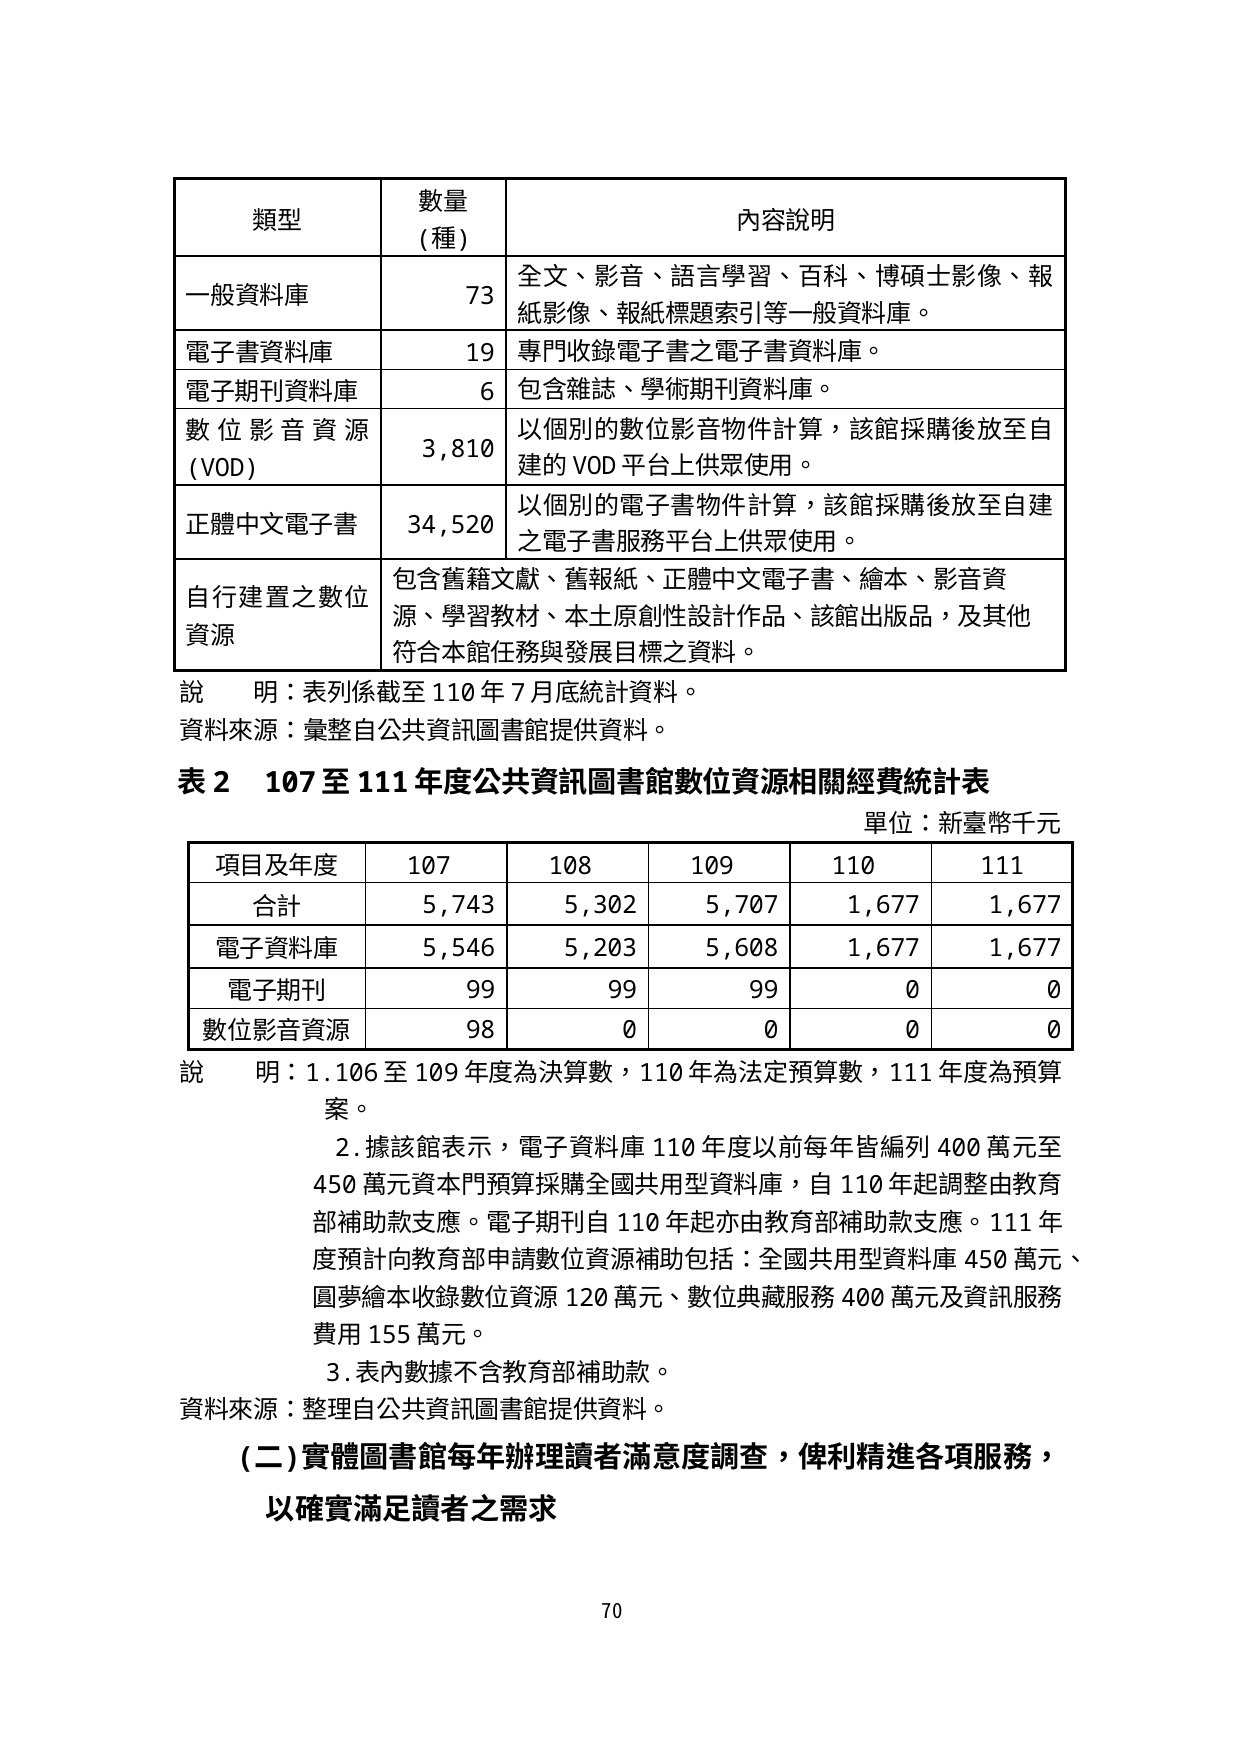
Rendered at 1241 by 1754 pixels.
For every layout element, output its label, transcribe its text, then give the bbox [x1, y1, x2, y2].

table_cell 0 [932, 969, 1071, 1007]
table_cell 合計 [190, 883, 365, 924]
table_cell 3,810 [382, 409, 505, 484]
table_header 107 [366, 844, 506, 882]
table_cell 99 [649, 969, 789, 1007]
table_cell 一般資料庫 [176, 257, 380, 329]
table_cell 1,677 [791, 883, 931, 924]
table_cell 5,203 [508, 926, 648, 967]
text 說 明：表列係截至110年7月底統計資料。 [179, 672, 1063, 709]
text 表2 107至111年度公共資訊圖書館數位資源相關經費統計表 [177, 759, 1062, 801]
table_cell 99 [366, 969, 506, 1007]
table_cell 包含舊籍文獻、舊報紙、正體中文電子書、繪本、影音資源、學習教材、本土原創性設計作品、該館出版品，及其他符合本館任務與發展目標之資料。 [382, 560, 1064, 668]
table_cell 自行建置之數位資源 [176, 560, 380, 668]
table_header 內容說明 [507, 180, 1064, 255]
table_header 項目及年度 [190, 844, 365, 882]
table_cell 98 [366, 1009, 506, 1048]
table_header 數量(種) [382, 180, 505, 255]
table_cell 正體中文電子書 [176, 486, 380, 558]
table_cell 電子書資料庫 [176, 331, 380, 368]
table_cell 專門收錄電子書之電子書資料庫。 [507, 331, 1064, 368]
table_cell 5,743 [366, 883, 506, 924]
text 單位：新臺幣千元 [177, 801, 1062, 841]
text 說 明：1.106至109年度為決算數，110年為法定預算數，111年度為預算案。 [179, 1051, 1063, 1126]
table_cell 數位影音資源 [190, 1009, 365, 1048]
table_cell 5,302 [508, 883, 648, 924]
table_cell 6 [382, 370, 505, 407]
table_cell 電子資料庫 [190, 926, 365, 967]
text 資料來源：整理自公共資訊圖書館提供資料。 [179, 1388, 1063, 1426]
table_cell 全文、影音、語言學習、百科、博碩士影像、報紙影像、報紙標題索引等一般資料庫。 [507, 257, 1064, 329]
table_cell 1,677 [932, 926, 1071, 967]
table_cell 電子期刊資料庫 [176, 370, 380, 407]
table_cell 1,677 [791, 926, 931, 967]
text 3.表內數據不含教育部補助款。 [179, 1351, 1063, 1388]
table_cell 19 [382, 331, 505, 368]
table_cell 0 [791, 1009, 931, 1048]
text 資料來源：彙整自公共資訊圖書館提供資料。 [179, 709, 1063, 747]
table_cell 5,707 [649, 883, 789, 924]
table_cell 0 [932, 1009, 1071, 1048]
table_cell 5,546 [366, 926, 506, 967]
table_cell 99 [508, 969, 648, 1007]
table_header 110 [791, 844, 931, 882]
table_header 108 [508, 844, 648, 882]
table_cell 數位影音資源(VOD) [176, 409, 380, 484]
table_cell 包含雜誌、學術期刊資料庫。 [507, 370, 1064, 407]
table_header 類型 [176, 180, 380, 255]
table_header 109 [649, 844, 789, 882]
text 2.據該館表示，電子資料庫110年度以前每年皆編列400萬元至450萬元資本門預算採購全國共用型資料庫，自110年起調整由教育部補助款支應。電子期刊自110年起亦由教育部補助款支應。111年度預計向教育部申請數位資源補助包括：全國共用型資料庫450萬元、圓夢繪本收錄數位資源120萬元、數位典藏服務400萬元及資訊服務費用155萬元。 [179, 1126, 1063, 1351]
table_cell 34,520 [382, 486, 505, 558]
table_cell 73 [382, 257, 505, 329]
table_cell 0 [791, 969, 931, 1007]
table_cell 1,677 [932, 883, 1071, 924]
table_cell 0 [508, 1009, 648, 1048]
table_cell 以個別的電子書物件計算，該館採購後放至自建之電子書服務平台上供眾使用。 [507, 486, 1064, 558]
text (二)實體圖書館每年辦理讀者滿意度調查，俾利精進各項服務，以確實滿足讀者之需求 [236, 1426, 1063, 1530]
table_cell 電子期刊 [190, 969, 365, 1007]
table_cell 0 [649, 1009, 789, 1048]
table_header 111 [932, 844, 1071, 882]
table_cell 5,608 [649, 926, 789, 967]
table_cell 以個別的數位影音物件計算，該館採購後放至自建的VOD平台上供眾使用。 [507, 409, 1064, 484]
